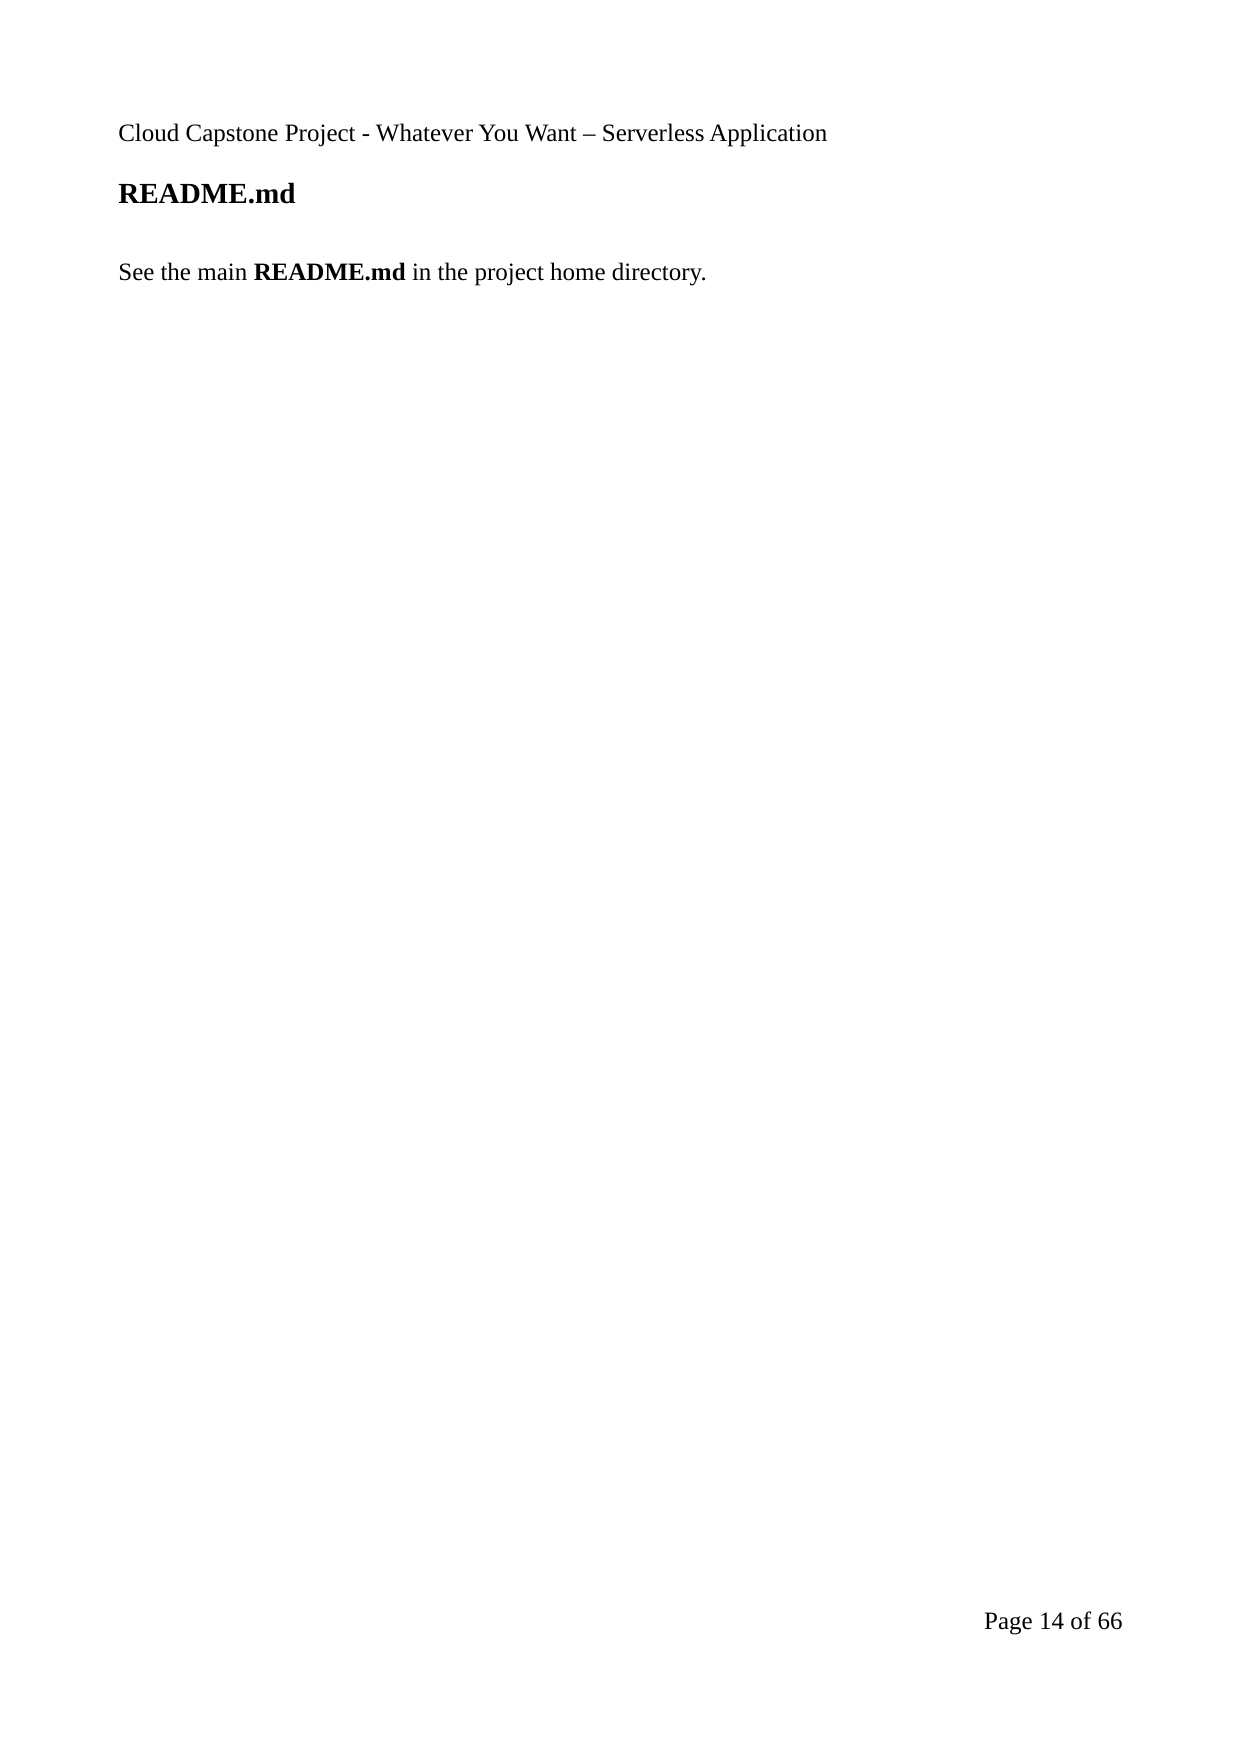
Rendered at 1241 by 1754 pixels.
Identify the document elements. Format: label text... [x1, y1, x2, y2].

subtitle README.md [118, 176, 1122, 210]
text See the main README.md in the project home directory. [118, 257, 1122, 286]
